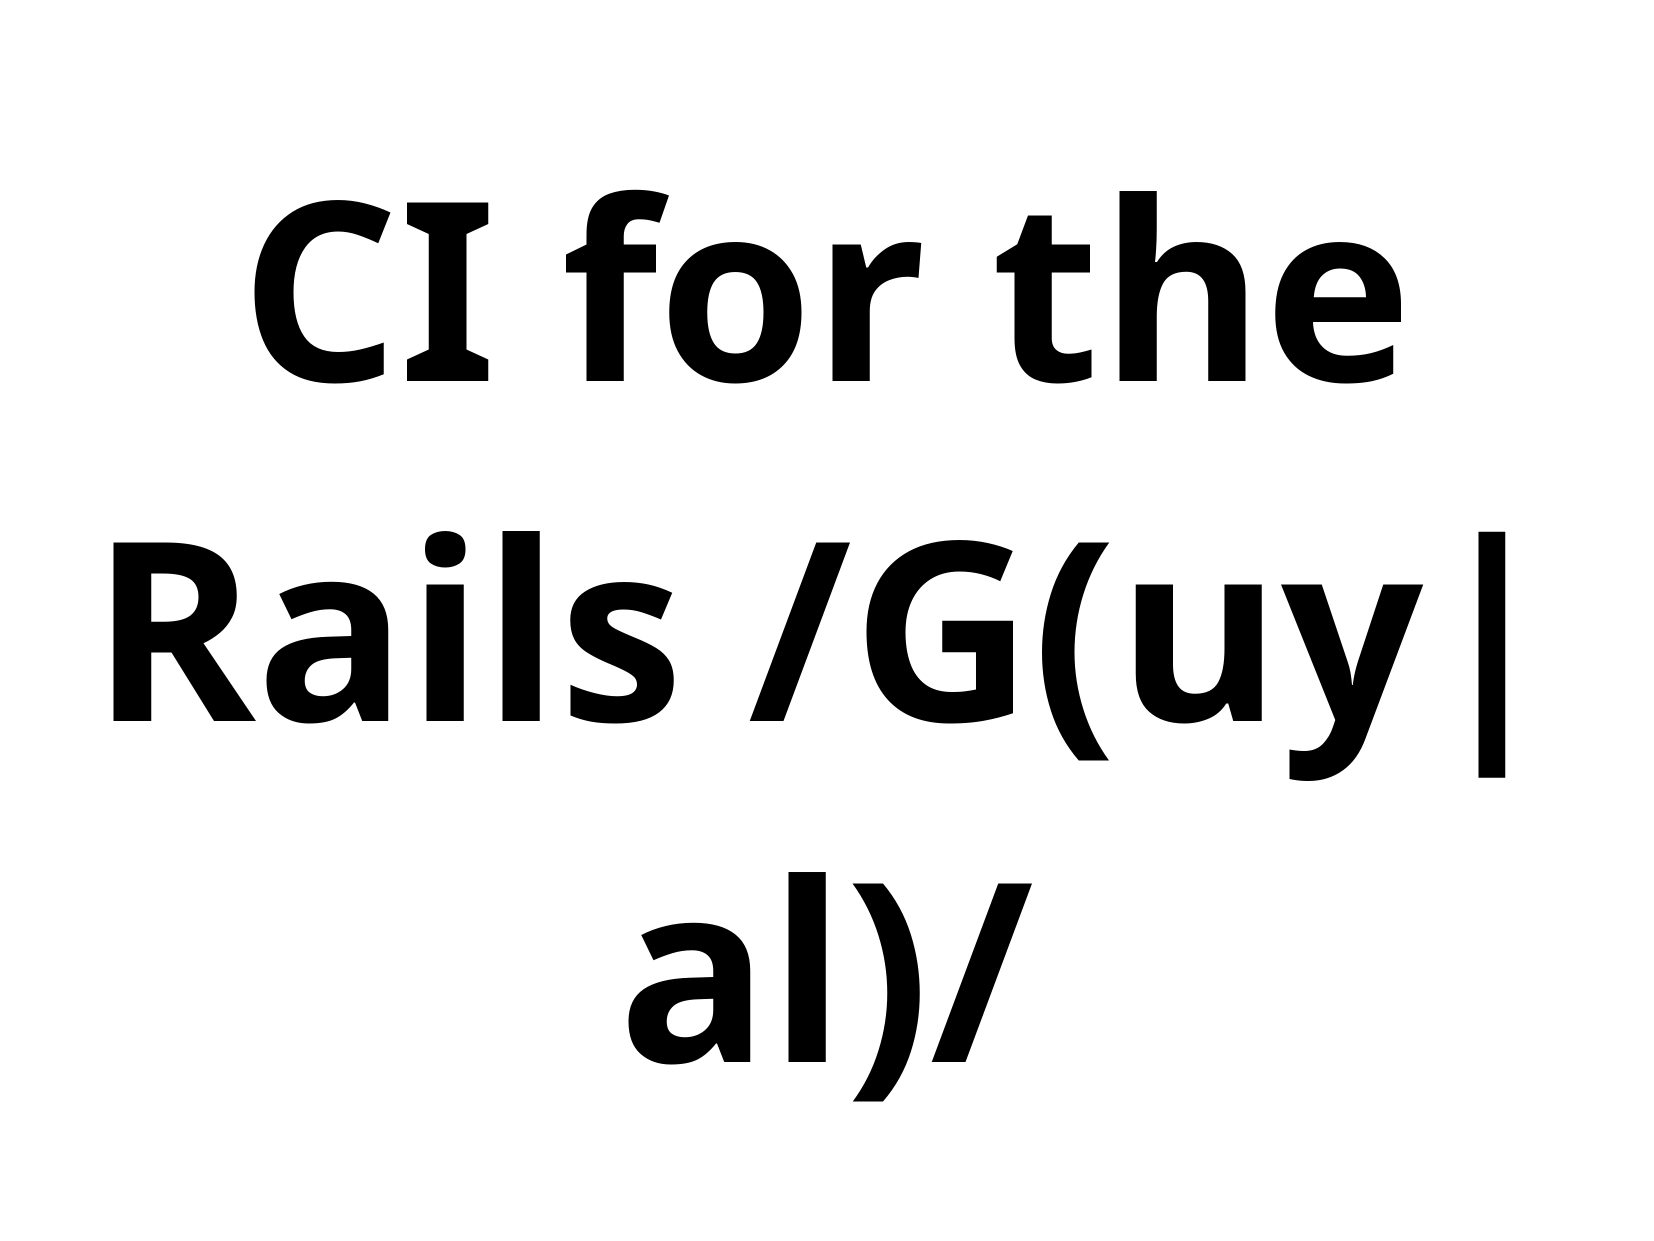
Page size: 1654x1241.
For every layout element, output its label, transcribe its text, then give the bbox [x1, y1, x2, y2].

title CI for the Rails /G(uy|al)/ [82, 49, 1571, 1201]
